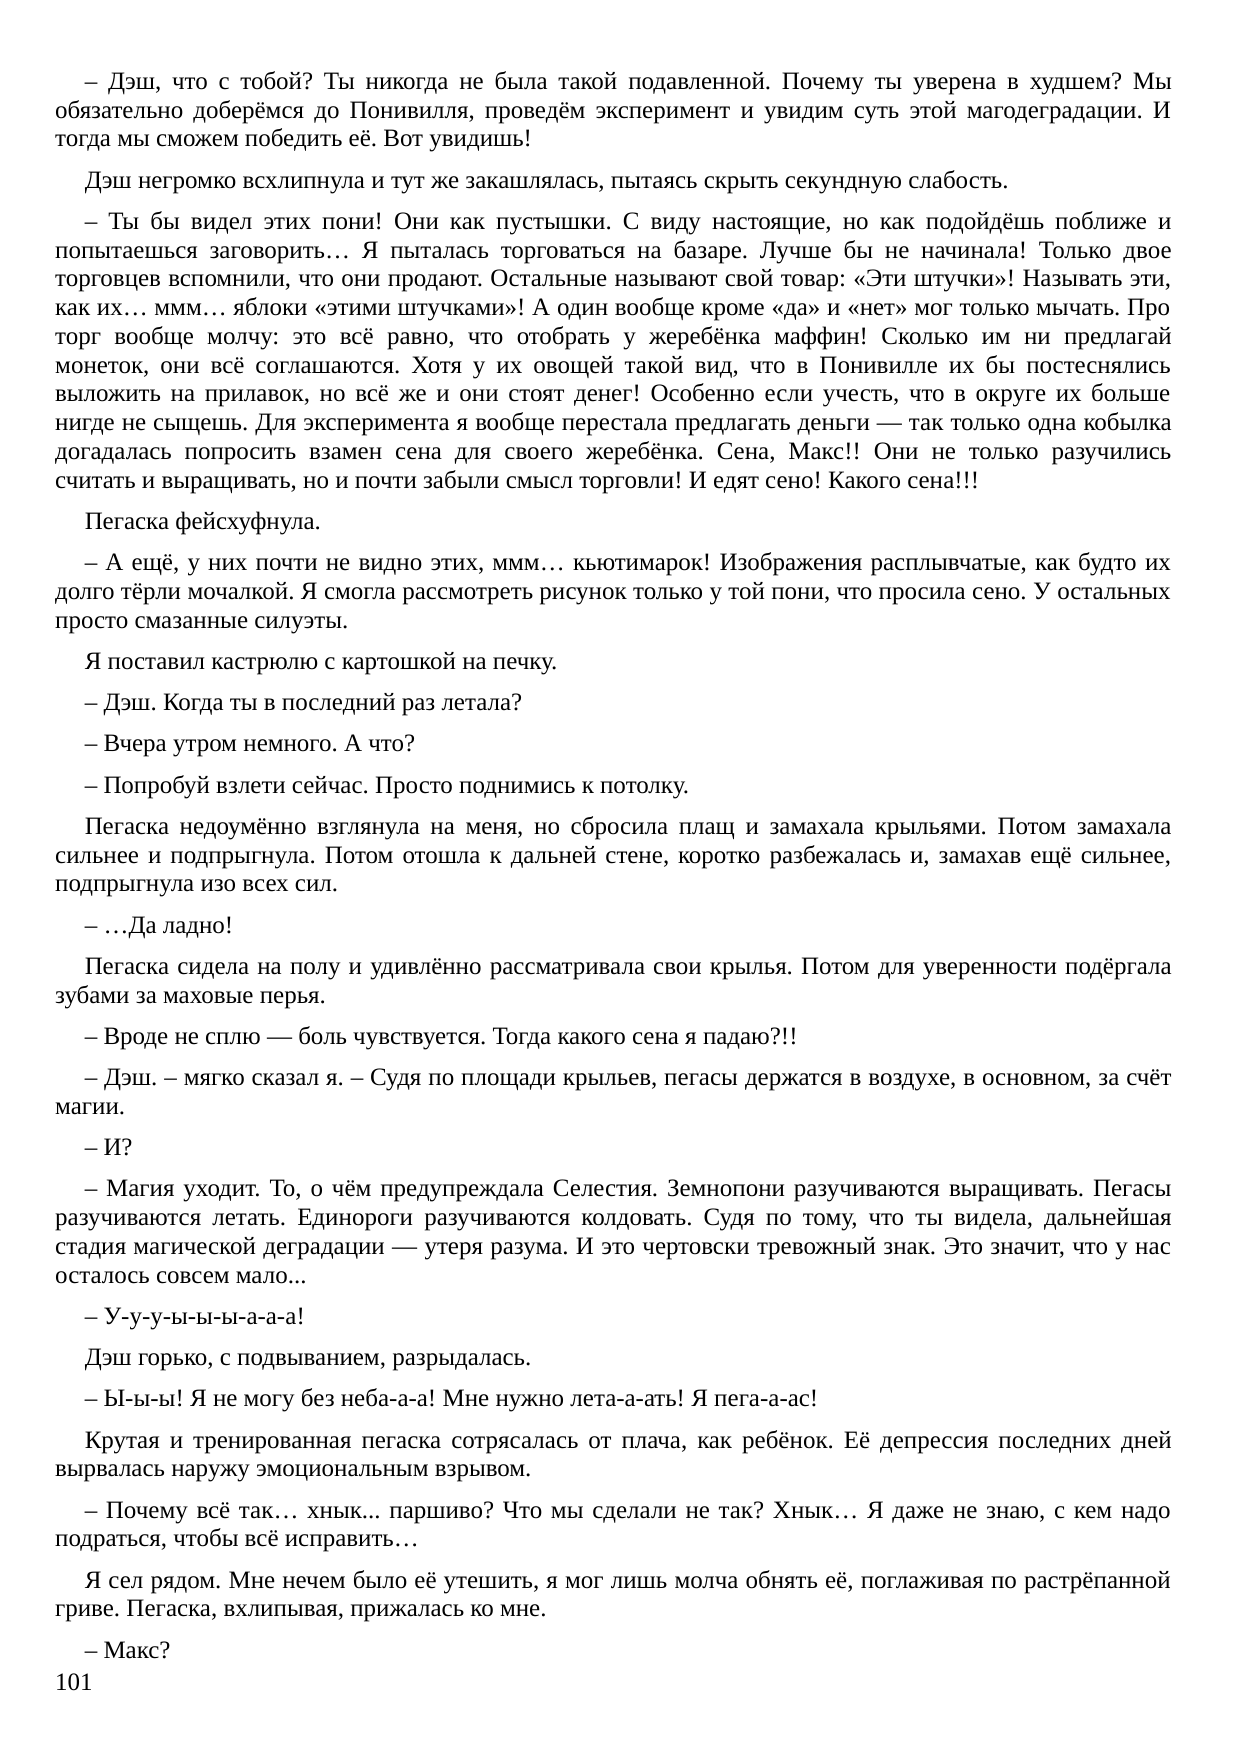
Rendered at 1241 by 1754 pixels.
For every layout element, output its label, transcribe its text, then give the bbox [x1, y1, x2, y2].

text Я поставил кастрюлю с картошкой на печку. [55, 646, 1173, 675]
text – А ещё, у них почти не видно этих, ммм… кьютимарок! Изображения расплывчатые, как будто их долго тёрли мочалкой. Я смогла рассмотреть рисунок только у той пони, что просила сено. У остальных просто смазанные силуэты. [55, 547, 1173, 633]
text Пегаска сидела на полу и удивлённо рассматривала свои крылья. Потом для уверенности подёргала зубами за маховые перья. [55, 951, 1173, 1008]
text – И? [55, 1132, 1173, 1161]
text Дэш горько, с подвыванием, разрыдалась. [55, 1342, 1173, 1371]
text – …Да ладно! [55, 910, 1173, 938]
text – Попробуй взлети сейчас. Просто поднимись к потолку. [55, 770, 1173, 798]
text – Ты бы видел этих пони! Они как пустышки. С виду настоящие, но как подойдёшь поближе и попытаешься заговорить… Я пыталась торговаться на базаре. Лучше бы не начинала! Только двое торговцев вспомнили, что они продают. Остальные называют свой товар: «Эти штучки»! Называть эти, как их… ммм… яблоки «этими штучками»! А один вообще кроме «да» и «нет» мог только мычать. Про торг вообще молчу: это всё равно, что отобрать у жеребёнка маффин! Сколько им ни предлагай монеток, они всё соглашаются. Хотя у их овощей такой вид, что в Понивилле их бы постеснялись выложить на прилавок, но всё же и они стоят денег! Особенно если учесть, что в округе их больше нигде не сыщешь. Для эксперимента я вообще перестала предлагать деньги — так только одна кобылка догадалась попросить взамен сена для своего жеребёнка. Сена, Макс!! Они не только разучились считать и выращивать, но и почти забыли смысл торговли! И едят сено! Какого сена!!! [55, 206, 1173, 493]
text Пегаска недоумённо взглянула на меня, но сбросила плащ и замахала крыльями. Потом замахала сильнее и подпрыгнула. Потом отошла к дальней стене, коротко разбежалась и, замахав ещё сильнее, подпрыгнула изо всех сил. [55, 811, 1173, 897]
text – Ы-ы-ы! Я не могу без неба-а-а! Мне нужно лета-а-ать! Я пега-а-ас! [55, 1383, 1173, 1412]
text – Дэш. Когда ты в последний раз летала? [55, 687, 1173, 716]
text – Макс? [55, 1635, 1173, 1663]
text – Вроде не сплю — боль чувствуется. Тогда какого сена я падаю?!! [55, 1021, 1173, 1050]
text – Дэш. – мягко сказал я. – Судя по площади крыльев, пегасы держатся в воздухе, в основном, за счёт магии. [55, 1062, 1173, 1120]
text Я сел рядом. Мне нечем было её утешить, я мог лишь молча обнять её, поглаживая по растрёпанной гриве. Пегаска, вхлипывая, прижалась ко мне. [55, 1565, 1173, 1622]
text – Почему всё так… хнык... паршиво? Что мы сделали не так? Хнык… Я даже не знаю, с кем надо подраться, чтобы всё исправить… [55, 1495, 1173, 1552]
text – Дэш, что с тобой? Ты никогда не была такой подавленной. Почему ты уверена в худшем? Мы обязательно доберёмся до Понивилля, проведём эксперимент и увидим суть этой магодеградации. И тогда мы сможем победить её. Вот увидишь! [55, 66, 1173, 152]
text Дэш негромко всхлипнула и тут же закашлялась, пытаясь скрыть секундную слабость. [55, 165, 1173, 193]
text – Вчера утром немного. А что? [55, 728, 1173, 757]
text – Магия уходит. То, о чём предупреждала Селестия. Земнопони разучиваются выращивать. Пегасы разучиваются летать. Единороги разучиваются колдовать. Судя по тому, что ты видела, дальнейшая стадия магической деградации — утеря разума. И это чертовски тревожный знак. Это значит, что у нас осталось совсем мало... [55, 1173, 1173, 1288]
text Пегаска фейсхуфнула. [55, 506, 1173, 535]
text Крутая и тренированная пегаска сотрясалась от плача, как ребёнок. Её депрессия последних дней вырвалась наружу эмоциональным взрывом. [55, 1425, 1173, 1482]
text – У-у-у-ы-ы-ы-а-а-а! [55, 1301, 1173, 1330]
